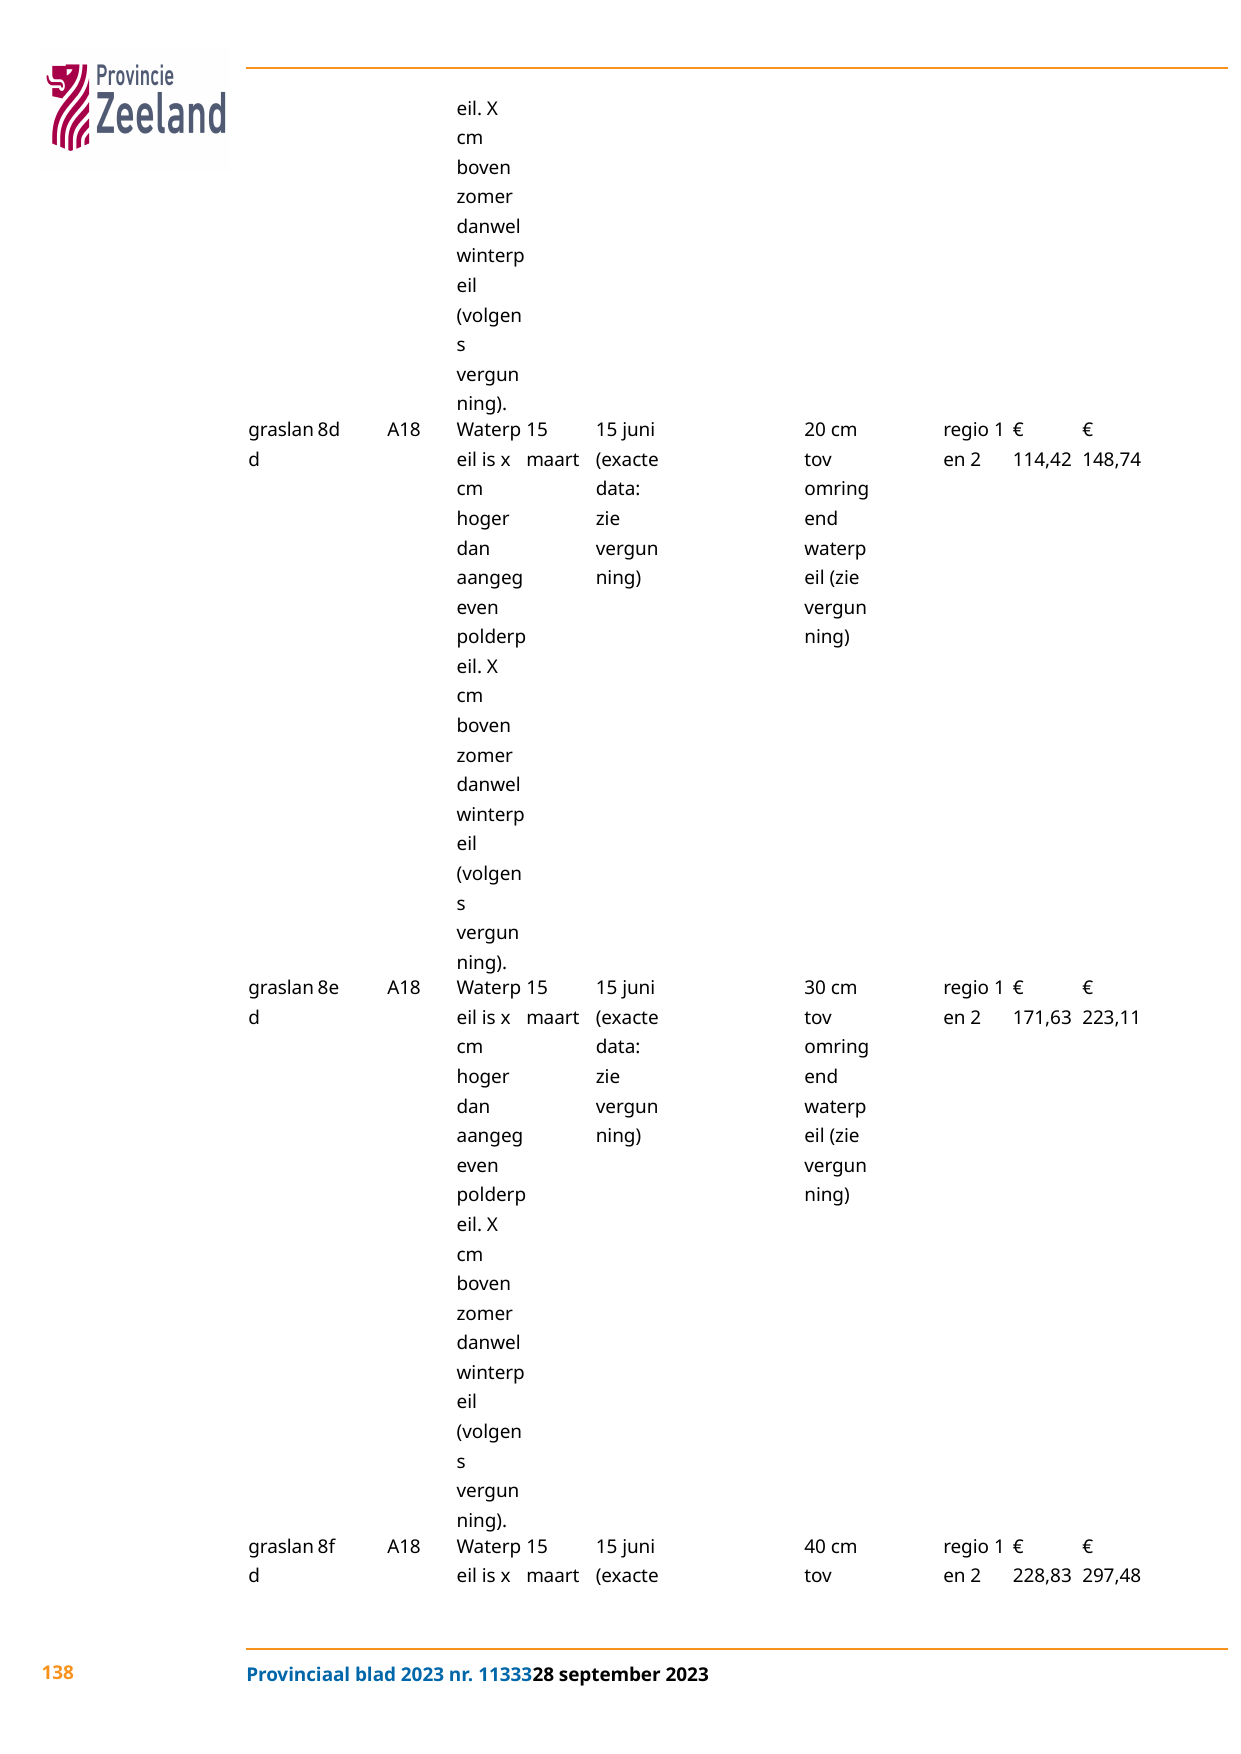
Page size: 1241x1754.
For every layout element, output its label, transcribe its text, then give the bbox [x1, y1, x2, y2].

table_cell [248, 95, 317, 416]
table_cell [874, 975, 943, 1533]
picture [41, 47, 231, 172]
table_cell 15 juni (exacte data: zie vergunning) [596, 975, 665, 1533]
table_cell Waterpeil is x [456, 1533, 526, 1588]
table_cell € 228,83 [1013, 1533, 1082, 1588]
table_cell grasland [248, 1533, 317, 1588]
table_cell € 114,42 [1013, 416, 1082, 974]
table_cell [665, 95, 734, 416]
table_cell € 171,63 [1013, 975, 1082, 1533]
table_cell [665, 975, 734, 1533]
table_cell [596, 95, 665, 416]
table_cell regio 1 en 2 [943, 975, 1013, 1533]
table_cell 8f [318, 1533, 387, 1588]
table_cell [735, 975, 804, 1533]
table_cell regio 1 en 2 [943, 1533, 1013, 1588]
table_cell grasland [248, 416, 317, 974]
table_cell 15 juni (exacte data: zie vergunning) [596, 416, 665, 974]
table_cell [665, 1533, 734, 1588]
table_cell [387, 95, 456, 416]
table_cell [1082, 95, 1152, 416]
table_cell € 223,11 [1082, 975, 1152, 1533]
table_cell grasland [248, 975, 317, 1533]
table_cell [735, 95, 804, 416]
table_cell 40 cm tov [804, 1533, 873, 1588]
table_cell 30 cm tov omringend waterpeil (zie vergunning) [804, 975, 873, 1533]
table_cell [874, 95, 943, 416]
table_cell regio 1 en 2 [943, 416, 1013, 974]
table_cell [526, 95, 596, 416]
table_cell 8e [318, 975, 387, 1533]
table_cell A18 [387, 416, 456, 974]
table_cell [943, 95, 1013, 416]
table_cell [1013, 95, 1082, 416]
table_cell Waterpeil is x cm hoger dan aangegeven polderpeil. X cm boven zomer danwel winterpeil (volgens vergunning). [456, 975, 526, 1533]
table_cell € 148,74 [1082, 416, 1152, 974]
table_cell A18 [387, 975, 456, 1533]
table_cell Waterpeil is x cm hoger dan aangegeven polderpeil. X cm boven zomer danwel winterpeil (volgens vergunning). [456, 416, 526, 974]
table_cell € 297,48 [1082, 1533, 1152, 1588]
table_cell [318, 95, 387, 416]
table_cell [665, 416, 734, 974]
table_cell [735, 416, 804, 974]
table_cell A18 [387, 1533, 456, 1588]
table_cell 15 juni (exacte [596, 1533, 665, 1588]
table_cell 8d [318, 416, 387, 974]
table_cell 20 cm tov omringend waterpeil (zie vergunning) [804, 416, 873, 974]
table_cell 15 maart [526, 1533, 596, 1588]
table_cell [735, 1533, 804, 1588]
table_cell [874, 1533, 943, 1588]
table_cell 15 maart [526, 975, 596, 1533]
table_cell 15 maart [526, 416, 596, 974]
table_cell eil. X cm boven zomer danwel winterpeil (volgens vergunning). [456, 95, 526, 416]
table_cell [874, 416, 943, 974]
table_cell [804, 95, 873, 416]
